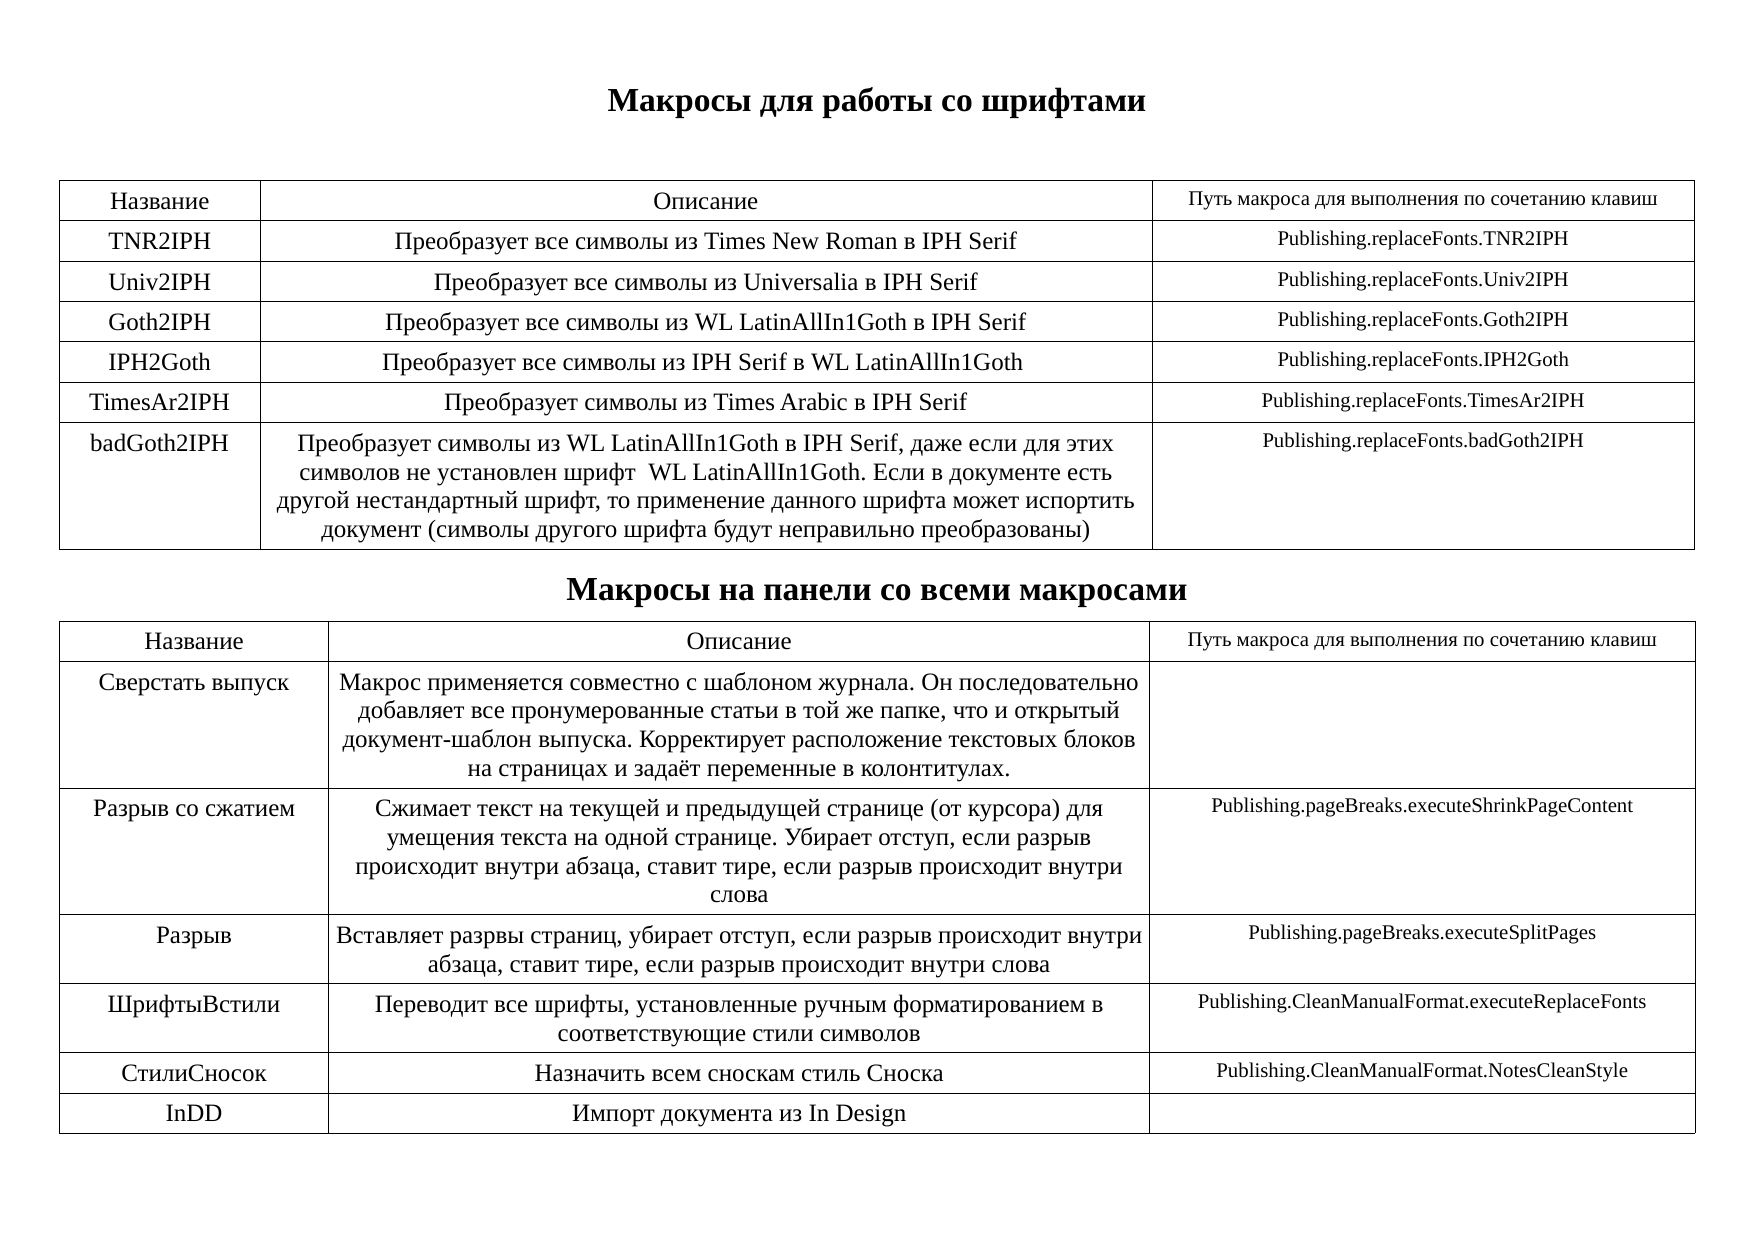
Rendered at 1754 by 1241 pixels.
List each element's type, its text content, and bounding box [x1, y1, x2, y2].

subtitle Макросы для работы со шрифтами [59, 80, 1695, 118]
subtitle Макросы на панели со всеми макросами [59, 569, 1695, 608]
table_header Название [60, 622, 328, 661]
table_cell [1150, 1094, 1695, 1133]
table_cell Импорт документа из In Design [329, 1094, 1149, 1133]
table_cell СтилиСносок [60, 1053, 328, 1092]
table_cell TNR2IPH [60, 221, 260, 261]
table_cell Сверстать выпуск [60, 662, 328, 787]
table_header Путь макроса для выполнения по сочетанию клавиш [1150, 622, 1695, 661]
table_cell Преобразует все символы из Universalia в IPH Serif [261, 262, 1152, 301]
table_cell Преобразует символы из Times Arabic в IPH Serif [261, 383, 1152, 422]
table_cell ШрифтыВстили [60, 984, 328, 1052]
table_cell Publishing.replaceFonts.Goth2IPH [1153, 302, 1694, 341]
table_header Название [60, 181, 260, 220]
table_cell Назначить всем сноскам стиль Сноска [329, 1053, 1149, 1092]
table_cell Publishing.replaceFonts.TimesAr2IPH [1153, 383, 1694, 422]
table_cell Переводит все шрифты, установленные ручным форматированием в соответствующие стили символов [329, 984, 1149, 1052]
table_cell Univ2IPH [60, 262, 260, 301]
table_cell Publishing.pageBreaks.executeSplitPages [1150, 915, 1695, 983]
table_cell Publishing.replaceFonts.IPH2Goth [1153, 342, 1694, 382]
table_cell TimesAr2IPH [60, 383, 260, 422]
table_cell Publishing.replaceFonts.Univ2IPH [1153, 262, 1694, 301]
table_cell [1150, 662, 1695, 787]
table_cell Вставляет разрвы страниц, убирает отступ, если разрыв происходит внутри абзаца, ставит тире, если разрыв происходит внутри слова [329, 915, 1149, 983]
table_header Описание [329, 622, 1149, 661]
table_cell Разрыв [60, 915, 328, 983]
table_cell Publishing.CleanManualFormat.NotesCleanStyle [1150, 1053, 1695, 1092]
table_header Описание [261, 181, 1152, 220]
table_cell Преобразует символы из WL LatinAllIn1Goth в IPH Serif, даже если для этих символов не установлен шрифт WL LatinAllIn1Goth. Если в документе есть другой нестандартный шрифт, то применение данного шрифта может испортить документ (символы другого шрифта будут неправильно преобразованы) [261, 423, 1152, 548]
table_cell Разрыв со сжатием [60, 789, 328, 914]
table_cell Publishing.replaceFonts.badGoth2IPH [1153, 423, 1694, 548]
table_cell Publishing.CleanManualFormat.executeReplaceFonts [1150, 984, 1695, 1052]
table_cell Publishing.pageBreaks.executeShrinkPageContent [1150, 789, 1695, 914]
table_cell Goth2IPH [60, 302, 260, 341]
table_cell Преобразует все символы из WL LatinAllIn1Goth в IPH Serif [261, 302, 1152, 341]
table_cell InDD [60, 1094, 328, 1133]
table_header Путь макроса для выполнения по сочетанию клавиш [1153, 181, 1694, 220]
table_cell Publishing.replaceFonts.TNR2IPH [1153, 221, 1694, 261]
table_cell Сжимает текст на текущей и предыдущей странице (от курсора) для умещения текста на одной странице. Убирает отступ, если разрыв происходит внутри абзаца, ставит тире, если разрыв происходит внутри слова [329, 789, 1149, 914]
table_cell IPH2Goth [60, 342, 260, 382]
table_cell Преобразует все символы из Times New Roman в IPH Serif [261, 221, 1152, 261]
table_cell badGoth2IPH [60, 423, 260, 548]
table_cell Макрос применяется совместно с шаблоном журнала. Он последовательно добавляет все пронумерованные статьи в той же папке, что и открытый документ-шаблон выпуска. Корректирует расположение текстовых блоков на страницах и задаёт переменные в колонтитулах. [329, 662, 1149, 787]
table_cell Преобразует все символы из IPH Serif в WL LatinAllIn1Goth [261, 342, 1152, 382]
